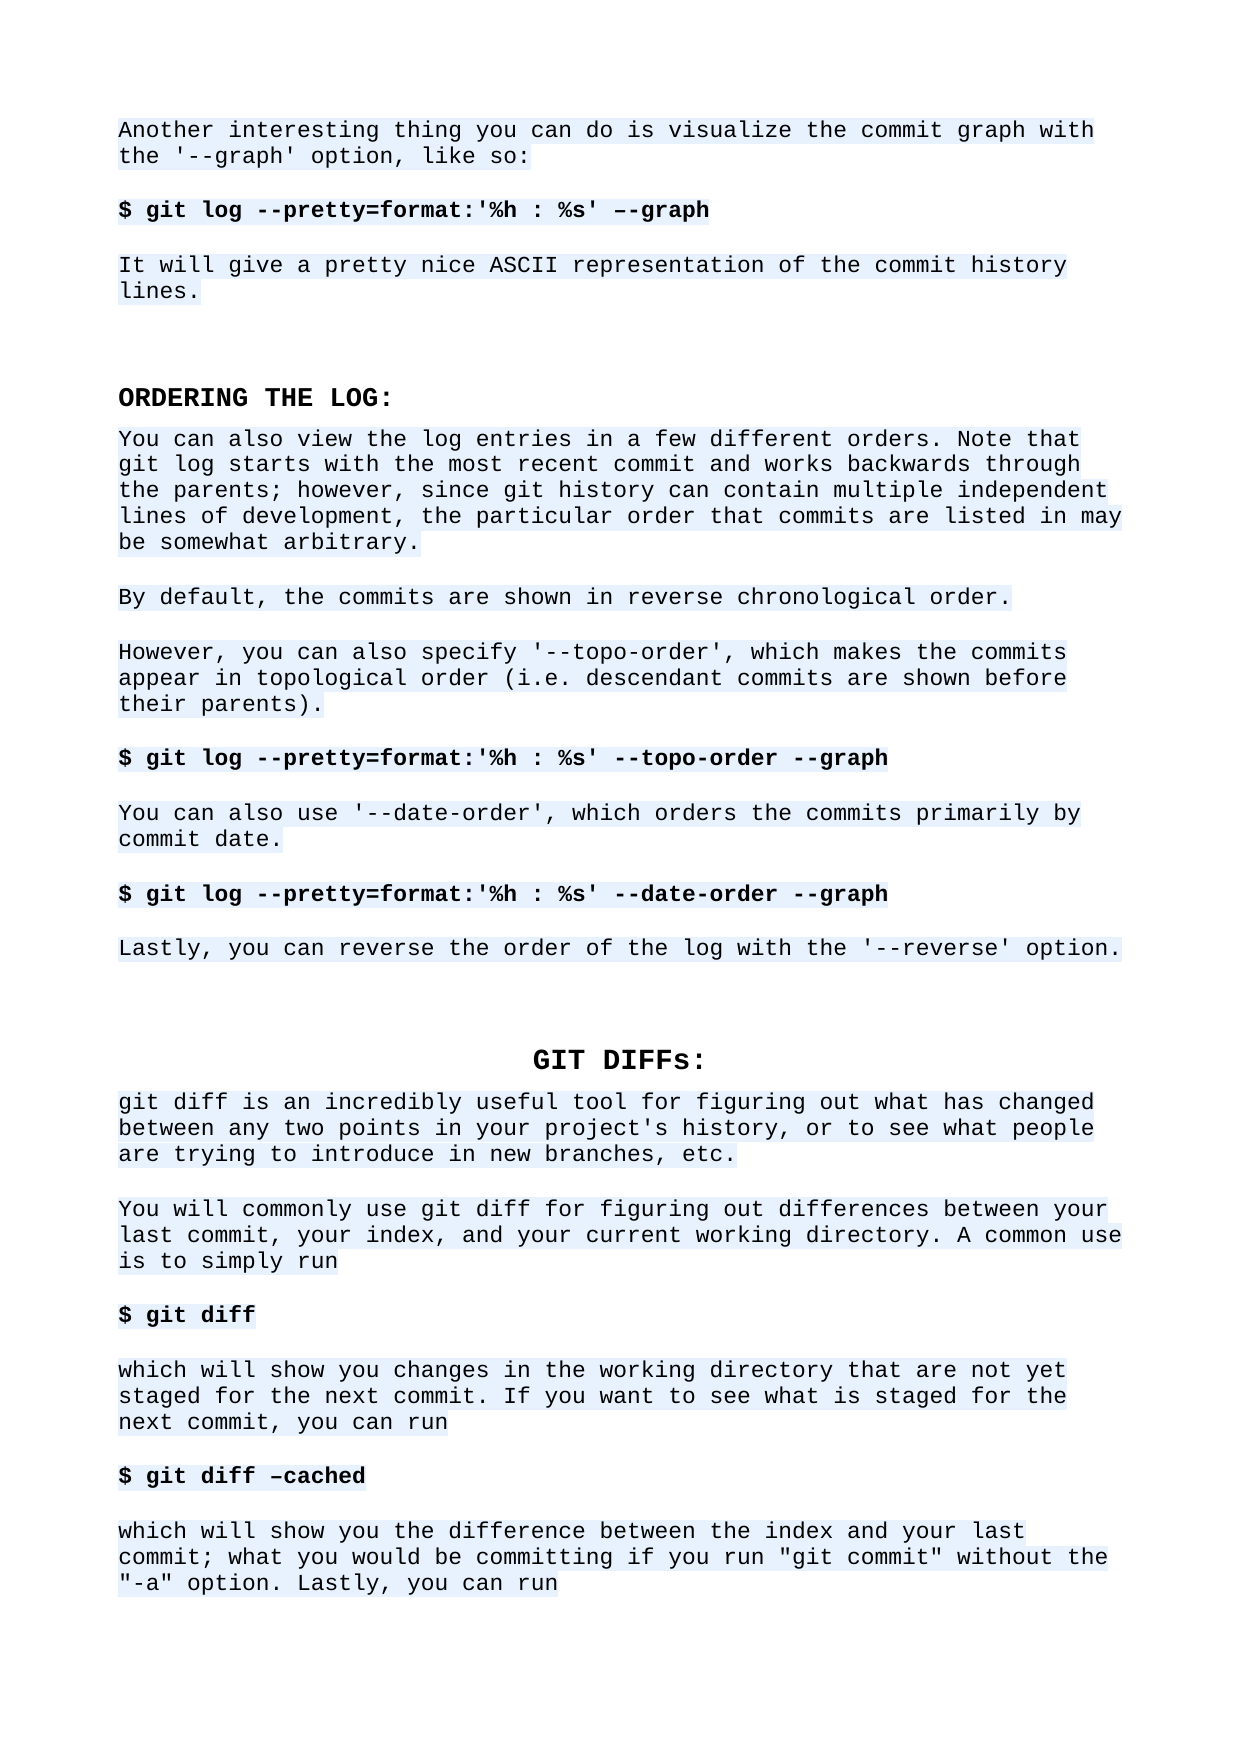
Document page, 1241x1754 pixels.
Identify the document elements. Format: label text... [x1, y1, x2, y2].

text $ git diff [118, 1304, 1122, 1329]
text which will show you the difference between the index and your last commit; what you would be committing if you run "git commit" without the "-a" option. Lastly, you can run [118, 1519, 1122, 1597]
text Lastly, you can reverse the order of the log with the '--reverse' option. [118, 937, 1122, 962]
text By default, the commits are shown in reverse chronological order. [118, 585, 1122, 611]
text However, you can also specify '--topo-order', which makes the commits appear in topological order (i.e. descendant commits are shown before their parents). [118, 640, 1122, 718]
subtitle GIT DIFFs: [118, 1045, 1122, 1078]
text $ git diff –cached [118, 1465, 1122, 1491]
text You can also view the log entries in a few different orders. Note that git log starts with the most recent commit and works backwards through the parents; however, since git history can contain multiple independent lines of development, the particular order that commits are listed in may be somewhat arbitrary. [118, 427, 1122, 557]
text $ git log --pretty=format:'%h : %s' –-graph [118, 199, 1122, 225]
subtitle ORDERING THE LOG: [118, 384, 1122, 414]
text $ git log --pretty=format:'%h : %s' --date-order --graph [118, 882, 1122, 908]
text which will show you changes in the working directory that are not yet staged for the next commit. If you want to see what is staged for the next commit, you can run [118, 1358, 1122, 1436]
text git diff is an incredibly useful tool for figuring out what has changed between any two points in your project's history, or to see what people are trying to introduce in new branches, etc. [118, 1091, 1122, 1168]
text You can also use '--date-order', which orders the commits primarily by commit date. [118, 801, 1122, 853]
text You will commonly use git diff for figuring out differences between your last commit, your index, and your current working directory. A common use is to simply run [118, 1197, 1122, 1275]
text $ git log --pretty=format:'%h : %s' --topo-order --graph [118, 747, 1122, 772]
text Another interesting thing you can do is visualize the commit graph with the '--graph' option, like so: [118, 118, 1122, 170]
text It will give a pretty nice ASCII representation of the commit history lines. [118, 253, 1122, 305]
